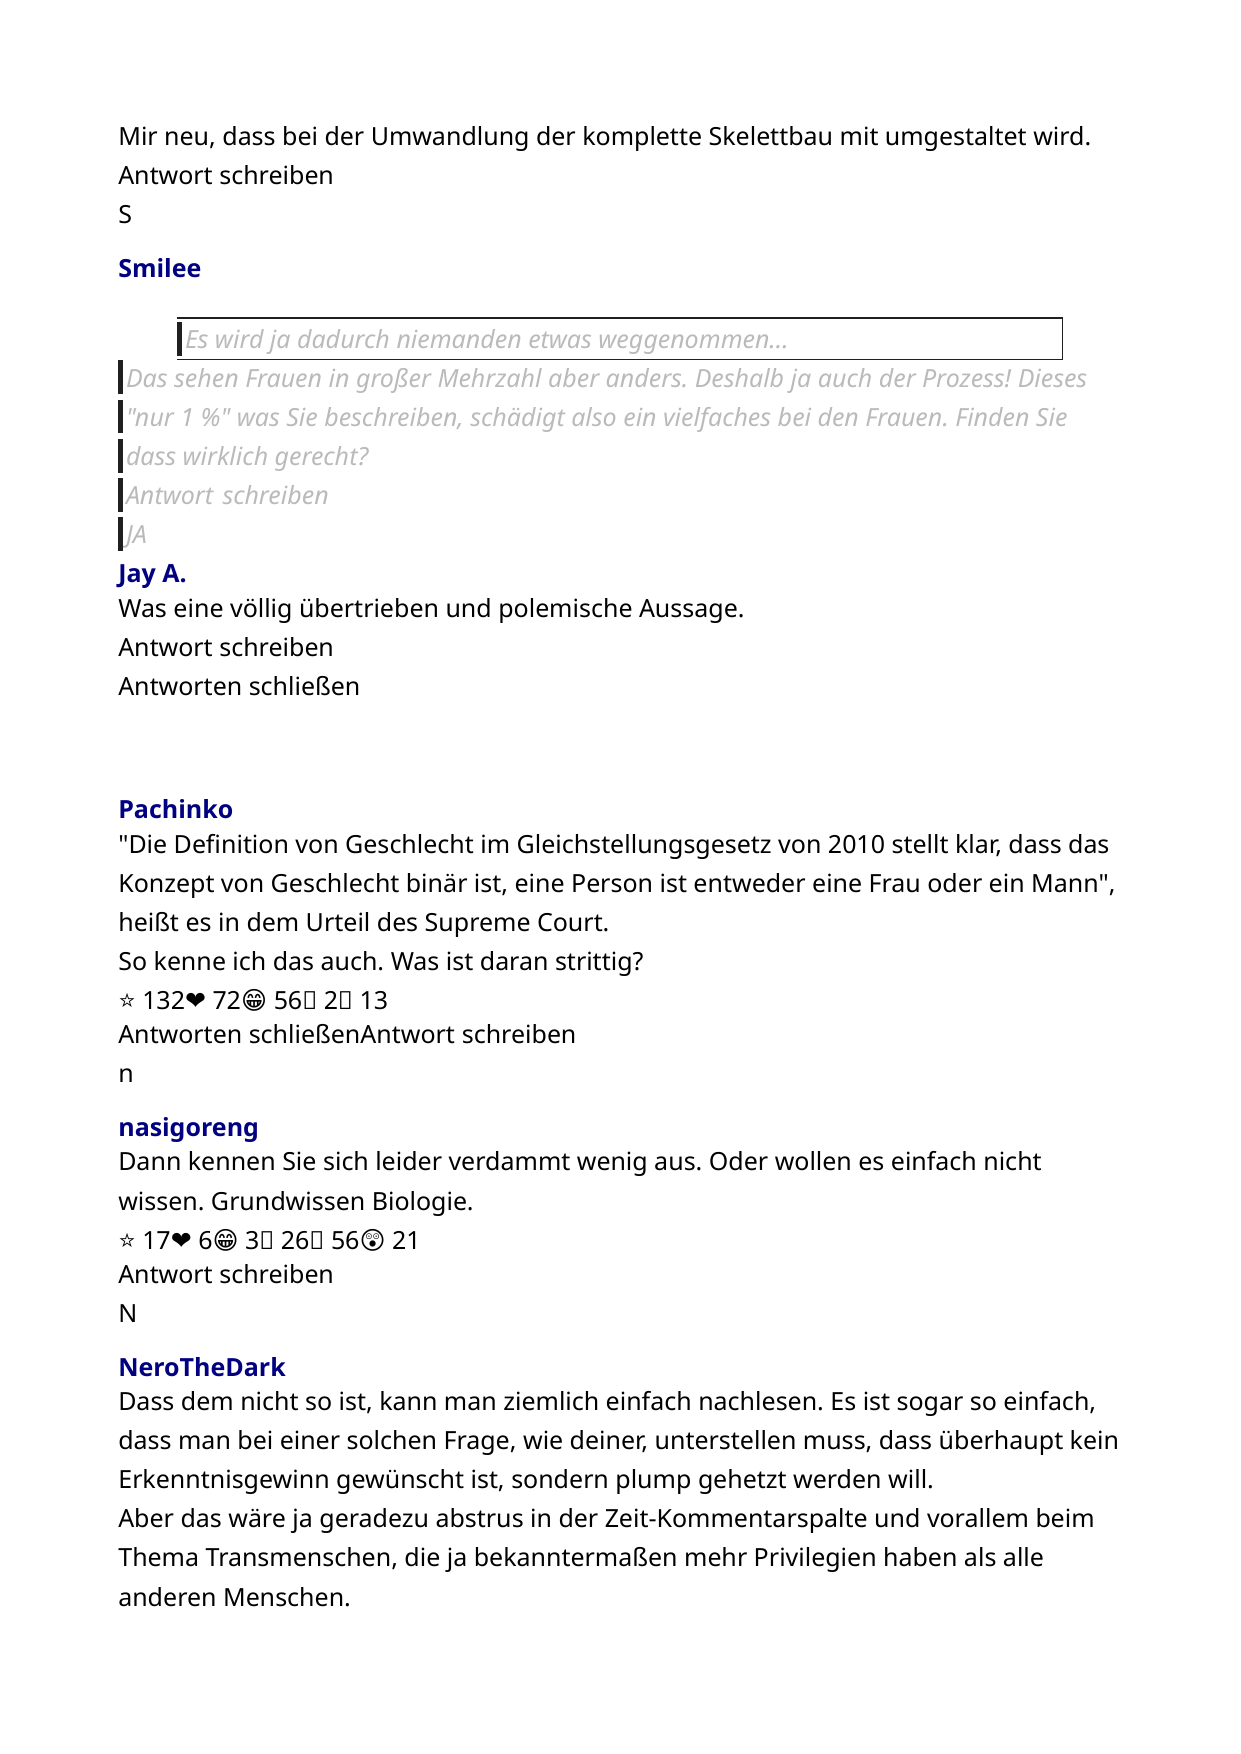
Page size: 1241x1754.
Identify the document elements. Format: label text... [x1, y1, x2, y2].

text Antworten schließenAntwort schreiben [118, 1017, 1122, 1051]
text Antwort schreiben [118, 1256, 1122, 1290]
subtitle NeroTheDark [118, 1349, 1122, 1383]
text Antworten schließen [118, 668, 1122, 703]
text JA [123, 517, 1122, 551]
text Was eine völlig übertrieben und polemische Aussage. [118, 590, 1122, 624]
text "Die Definition von Geschlecht im Gleichstellungsgesetz von 2010 stellt klar, dass das Konzept von Geschlecht binär ist, eine Person ist entweder eine Frau oder ein Mann", heißt es in dem Urteil des Supreme Court. [118, 826, 1122, 939]
subtitle Pachinko [118, 792, 1122, 826]
text Es wird ja dadurch niemanden etwas weggenommen... [177, 319, 1062, 359]
text Aber das wäre ja geradezu abstrus in der Zeit-Kommentarspalte und vorallem beim Thema Transmenschen, die ja bekanntermaßen mehr Privilegien haben als alle anderen Menschen. [118, 1501, 1122, 1613]
text Antwort schreiben [118, 629, 1122, 663]
text Das sehen Frauen in großer Mehrzahl aber anders. Deshalb ja auch der Prozess! Dieses "nur 1 %" was Sie beschreiben, schädigt also ein vielfaches bei den Frauen. Finden Sie dass wirklich gerecht? [118, 360, 1122, 473]
text Antwort schreiben [118, 157, 1122, 191]
text Dass dem nicht so ist, kann man ziemlich einfach nachlesen. Es ist sogar so einfach, dass man bei einer solchen Frage, wie deiner, unterstellen muss, dass überhaupt kein Erkenntnisgewinn gewünscht ist, sondern plump gehetzt werden will. [118, 1383, 1122, 1496]
text Mir neu, dass bei der Umwandlung der komplette Skelettbau mit umgestaltet wird. [118, 118, 1122, 152]
text n [118, 1056, 1122, 1090]
text Antwort schreiben [123, 478, 1122, 512]
subtitle nasigoreng [118, 1110, 1122, 1144]
subtitle Smilee [118, 250, 1122, 284]
text N [118, 1296, 1122, 1329]
text Dann kennen Sie sich leider verdammt wenig aus. Oder wollen es einfach nicht wissen. Grundwissen Biologie. [118, 1144, 1122, 1217]
text S [118, 196, 1122, 231]
text ⭐️ 132❤️ 72😁 56🙁 2🤨 13 [118, 983, 1122, 1017]
text ⭐️ 17❤️ 6😁 3🙁 26🤨 56😲 21 [118, 1222, 1122, 1256]
subtitle Jay A. [118, 556, 1122, 590]
text So kenne ich das auch. Was ist daran strittig? [118, 944, 1122, 978]
